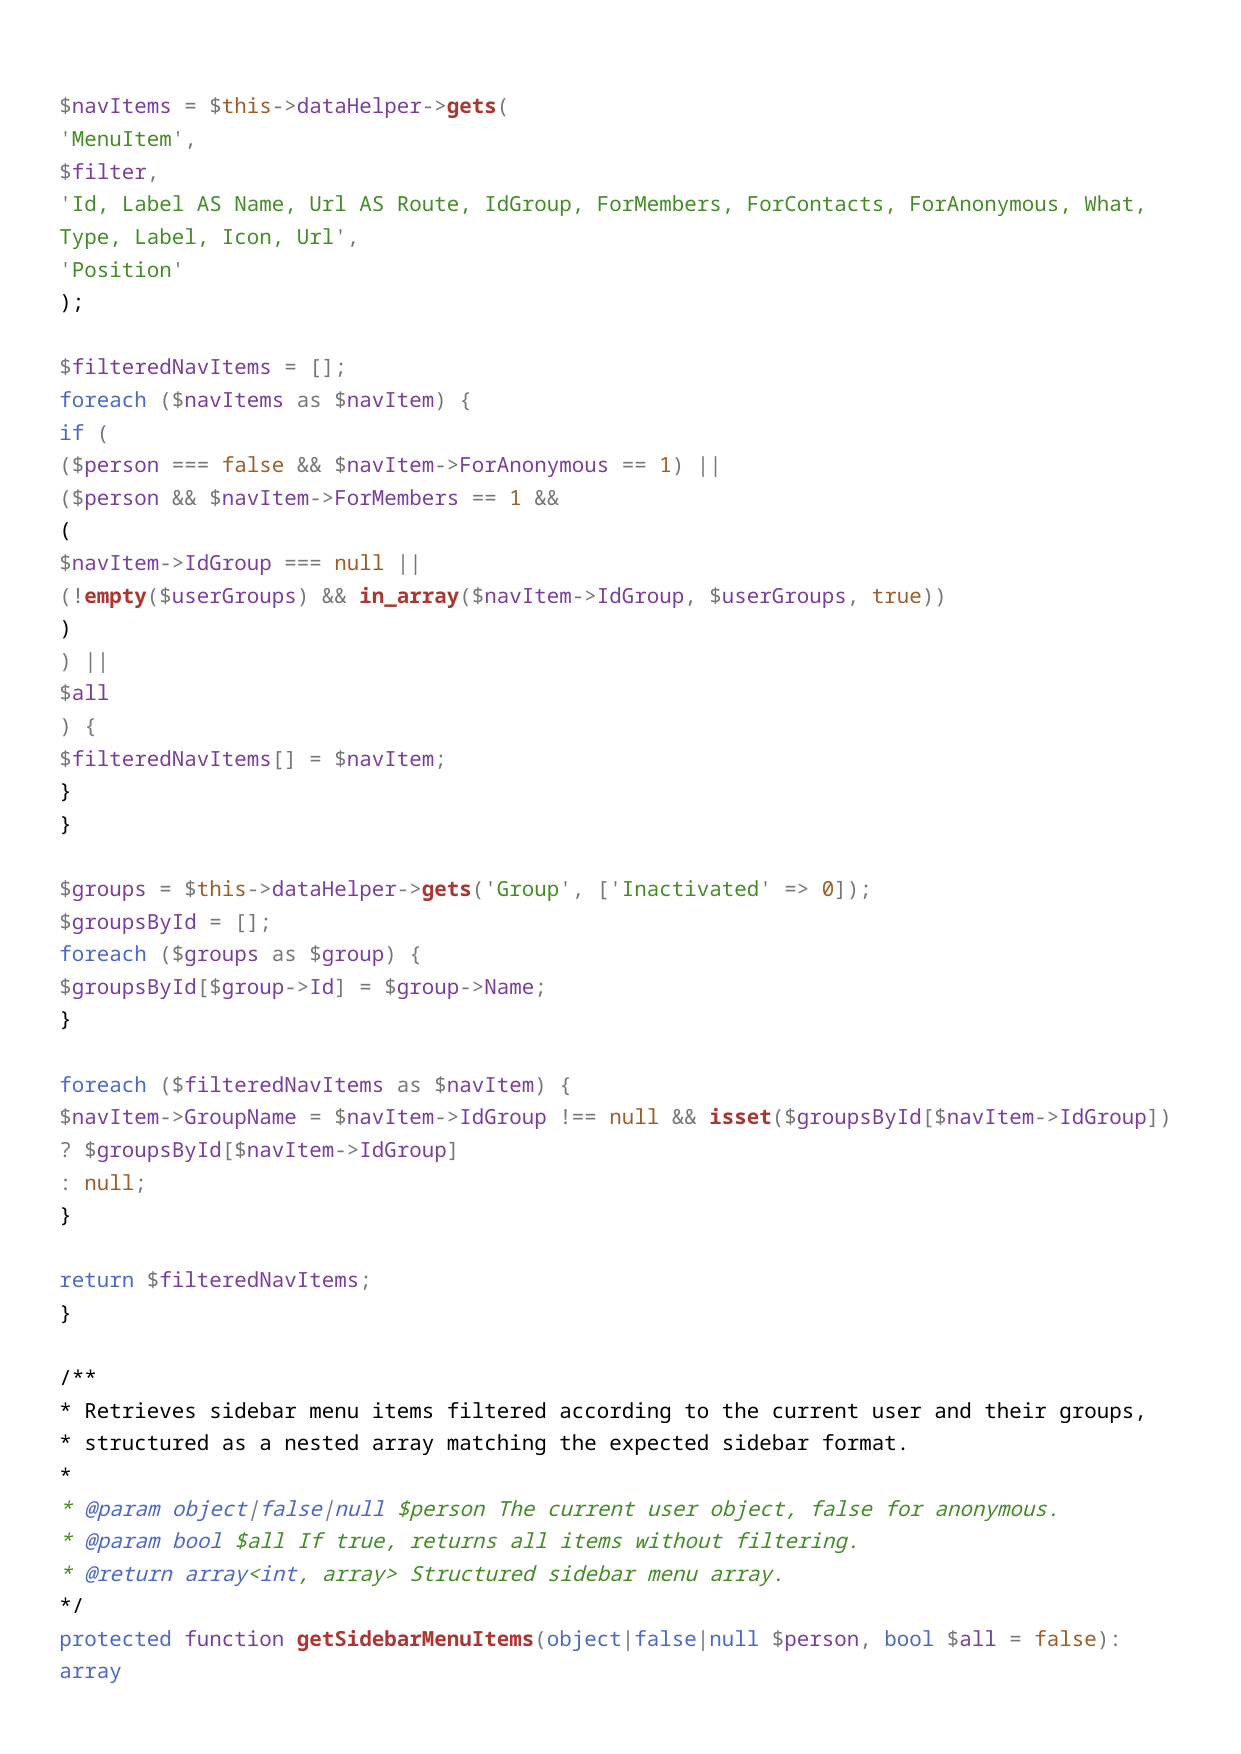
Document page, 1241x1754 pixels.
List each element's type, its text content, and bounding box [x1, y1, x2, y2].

text * structured as a nested array matching the expected sidebar format. [59, 1428, 1181, 1457]
text */ [59, 1591, 1181, 1620]
text if ( [59, 418, 1181, 446]
text } [59, 1004, 1181, 1033]
text protected function getSidebarMenuItems(object|false|null $person, bool $all = false): array [59, 1624, 1181, 1685]
text $all [59, 678, 1181, 707]
text ); [59, 287, 1181, 316]
text ( [59, 516, 1181, 544]
text /** [59, 1363, 1181, 1392]
text } [59, 1298, 1181, 1326]
text $groupsById[$group->Id] = $group->Name; [59, 972, 1181, 1000]
text ) { [59, 711, 1181, 739]
text } [59, 776, 1181, 805]
text * @return array<int, array> Structured sidebar menu array. [59, 1559, 1181, 1587]
text * @param bool $all If true, returns all items without filtering. [59, 1526, 1181, 1555]
text $groupsById = []; [59, 907, 1181, 935]
text $filteredNavItems[] = $navItem; [59, 744, 1181, 772]
text $navItem->IdGroup === null || [59, 548, 1181, 577]
text * Retrieves sidebar menu items filtered according to the current user and their groups, [59, 1396, 1181, 1424]
text ($person && $navItem->ForMembers == 1 && [59, 483, 1181, 511]
text $navItem->GroupName = $navItem->IdGroup !== null && isset($groupsById[$navItem->IdGroup]) [59, 1102, 1181, 1131]
text 'Id, Label AS Name, Url AS Route, IdGroup, ForMembers, ForContacts, ForAnonymous, What, Type, Label, Icon, Url', [59, 189, 1181, 251]
text $navItems = $this->dataHelper->gets( [59, 92, 1181, 120]
text ? $groupsById[$navItem->IdGroup] [59, 1135, 1181, 1163]
text * @param object|false|null $person The current user object, false for anonymous. [59, 1494, 1181, 1522]
text return $filteredNavItems; [59, 1265, 1181, 1294]
text 'Position' [59, 255, 1181, 283]
text foreach ($navItems as $navItem) { [59, 385, 1181, 413]
text foreach ($filteredNavItems as $navItem) { [59, 1070, 1181, 1098]
text } [59, 1200, 1181, 1229]
text $filteredNavItems = []; [59, 352, 1181, 381]
text $filter, [59, 157, 1181, 185]
text ($person === false && $navItem->ForAnonymous == 1) || [59, 450, 1181, 479]
text (!empty($userGroups) && in_array($navItem->IdGroup, $userGroups, true)) [59, 581, 1181, 609]
text ) [59, 613, 1181, 642]
text 'MenuItem', [59, 124, 1181, 153]
text foreach ($groups as $group) { [59, 939, 1181, 968]
text : null; [59, 1168, 1181, 1196]
text * [59, 1461, 1181, 1489]
text } [59, 809, 1181, 837]
text ) || [59, 646, 1181, 674]
text $groups = $this->dataHelper->gets('Group', ['Inactivated' => 0]); [59, 874, 1181, 903]
